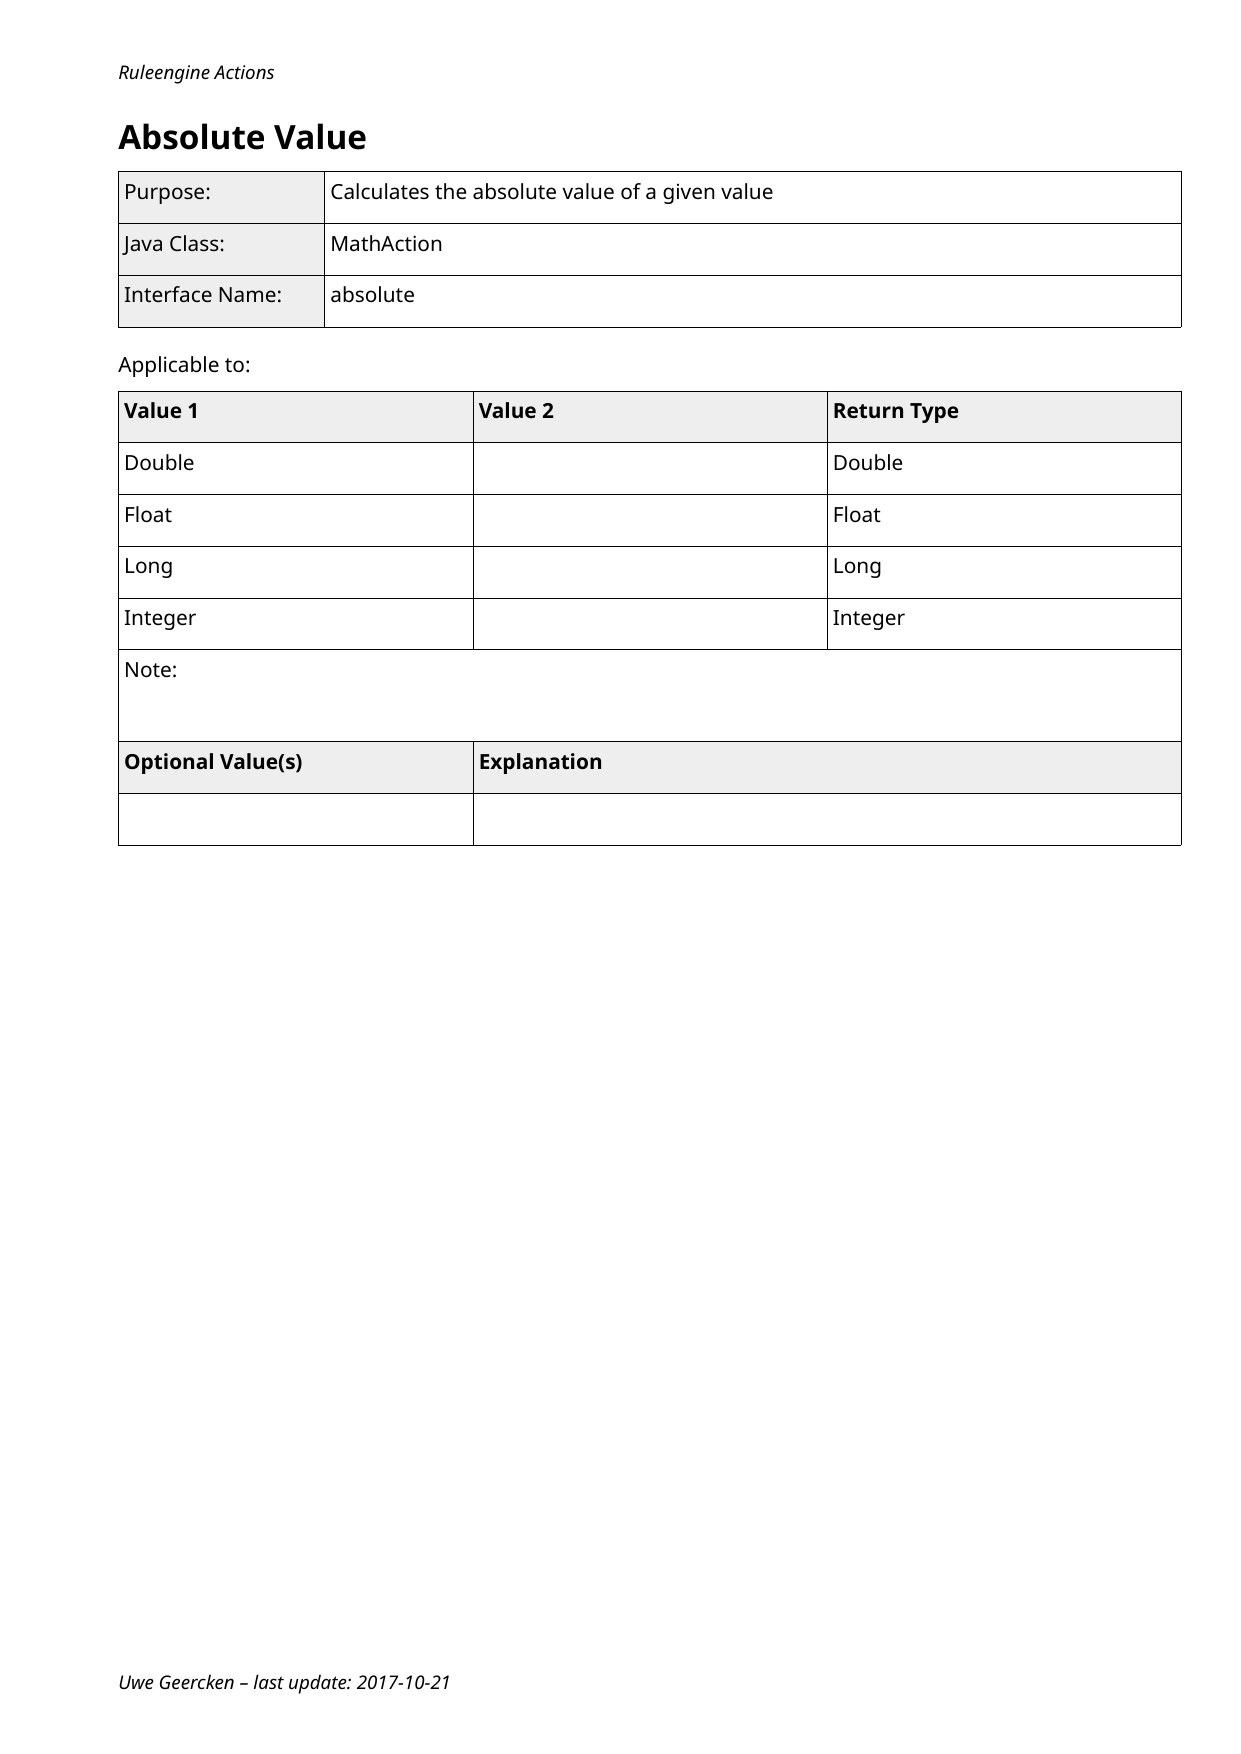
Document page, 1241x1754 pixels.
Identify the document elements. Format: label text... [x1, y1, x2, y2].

table_cell MathAction [325, 224, 1181, 275]
table_cell Java Class: [119, 224, 324, 275]
table_cell absolute [325, 276, 1181, 327]
table_header Value 2 [474, 392, 827, 442]
text Absolute Value [118, 114, 1181, 159]
table_cell [474, 443, 827, 494]
table_cell Float [119, 495, 473, 546]
table_cell Long [828, 547, 1181, 598]
table_header Calculates the absolute value of a given value [325, 172, 1181, 223]
table_cell Note: [119, 650, 1181, 741]
table_cell Optional Value(s) [119, 742, 473, 793]
table_cell Float [828, 495, 1181, 546]
table_cell [119, 794, 473, 845]
table_cell Integer [828, 599, 1181, 649]
table_cell Double [119, 443, 473, 494]
table_cell [474, 495, 827, 546]
table_cell Explanation [474, 742, 1181, 793]
table_cell [474, 599, 827, 649]
table_header Return Type [828, 392, 1181, 442]
table_header Value 1 [119, 392, 473, 442]
table_cell Long [119, 547, 473, 598]
table_cell Integer [119, 599, 473, 649]
text Applicable to: [118, 350, 1181, 379]
table_cell [474, 547, 827, 598]
table_cell Double [828, 443, 1181, 494]
table_cell [474, 794, 1181, 845]
table_cell Interface Name: [119, 276, 324, 327]
table_header Purpose: [119, 172, 324, 223]
